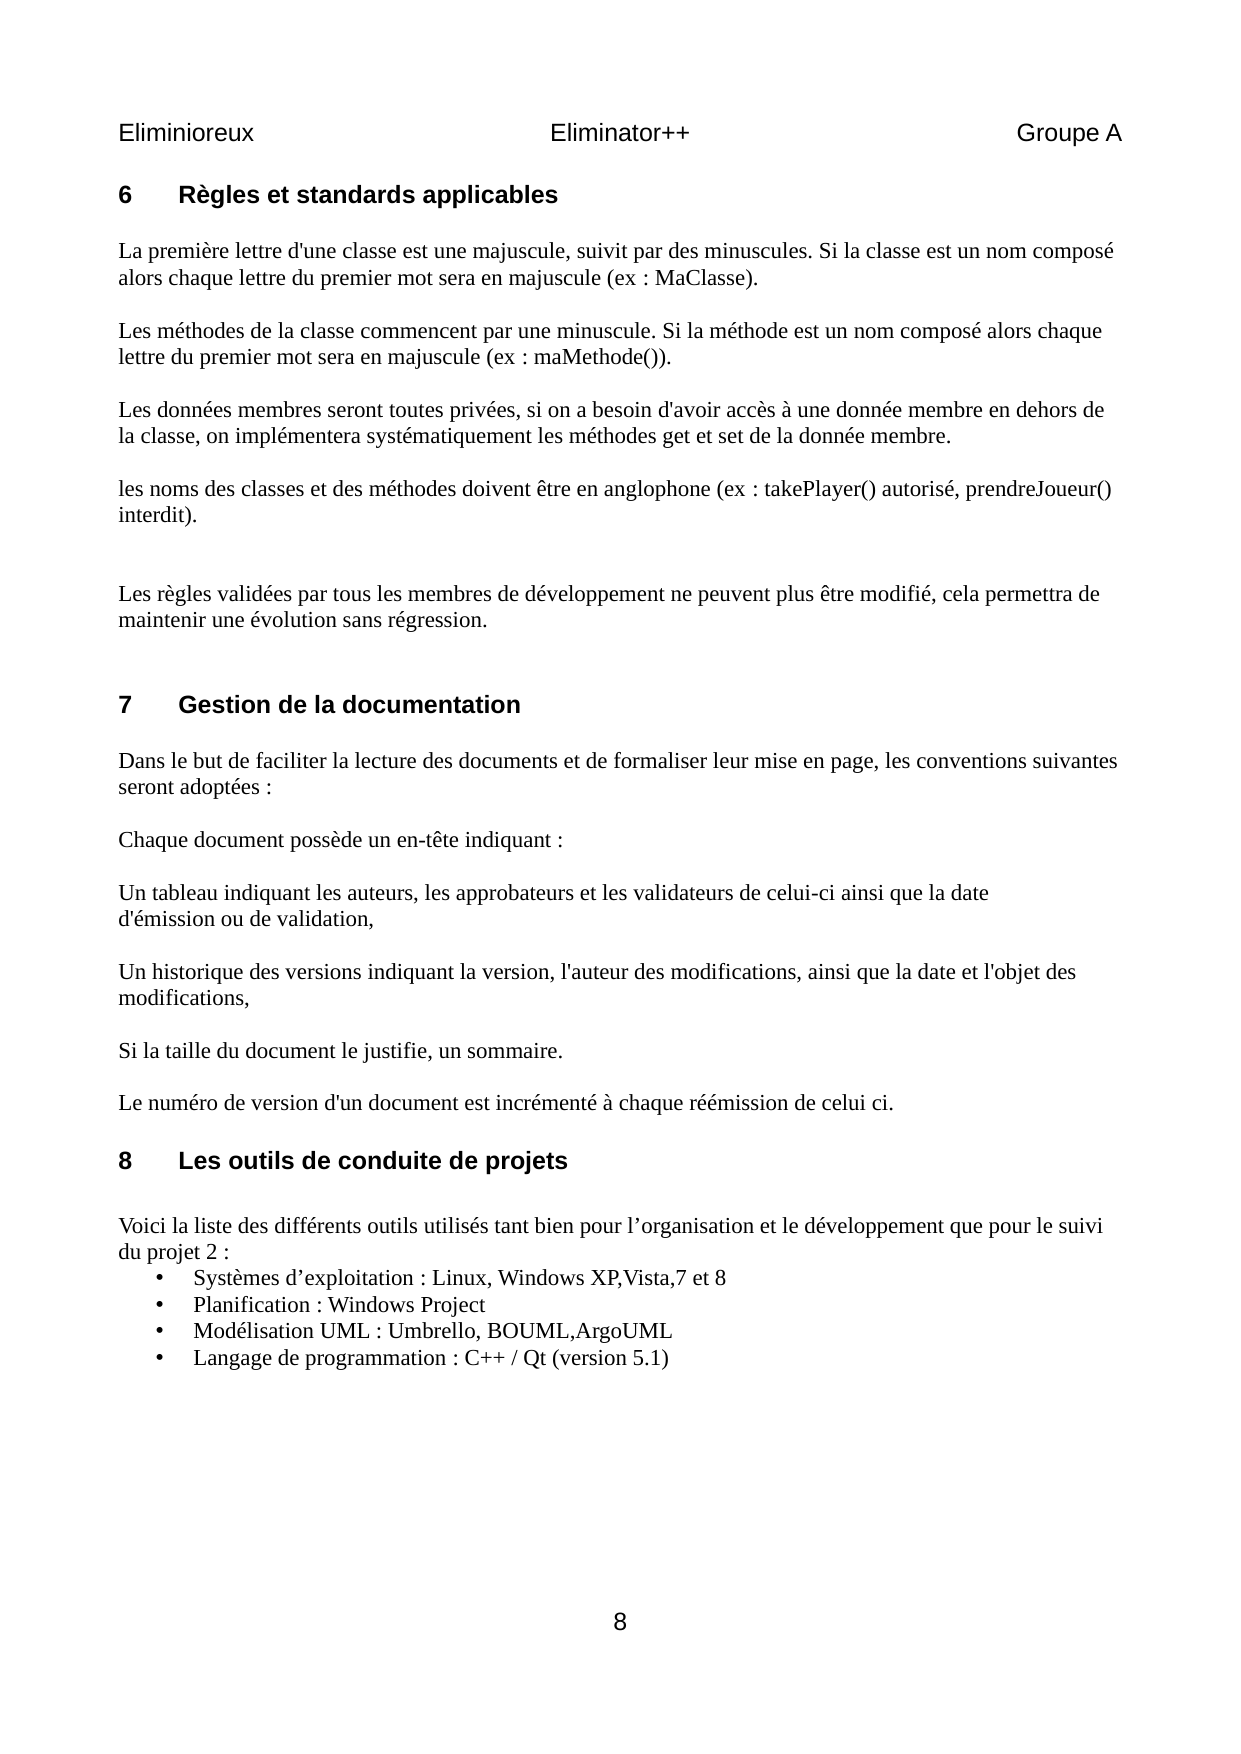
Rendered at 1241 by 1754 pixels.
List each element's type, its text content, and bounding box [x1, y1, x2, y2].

list Planification : Windows Project [156, 1291, 1122, 1317]
list Langage de programmation : C++ / Qt (version 5.1) [156, 1343, 1122, 1370]
text Chaque document possède un en-tête indiquant : [118, 826, 1122, 852]
subtitle Les outils de conduite de projets [118, 1146, 1122, 1175]
text Un tableau indiquant les auteurs, les approbateurs et les validateurs de celui-ci ainsi que la date [118, 879, 1122, 905]
text La première lettre d'une classe est une majuscule, suivit par des minuscules. Si la classe est un nom composé alors chaque lettre du premier mot sera en majuscule (ex : MaClasse). [118, 238, 1122, 290]
list Modélisation UML : Umbrello, BOUML,ArgoUML [156, 1317, 1122, 1343]
list Systèmes d’exploitation : Linux, Windows XP,Vista,7 et 8 [156, 1264, 1122, 1291]
text Dans le but de faciliter la lecture des documents et de formaliser leur mise en page, les conventions suivantes seront adoptées : [118, 747, 1122, 799]
text d'émission ou de validation, [118, 905, 1122, 931]
text Voici la liste des différents outils utilisés tant bien pour l’organisation et le développement que pour le suivi du projet 2 : [118, 1212, 1122, 1264]
text Un historique des versions indiquant la version, l'auteur des modifications, ainsi que la date et l'objet des modifications, [118, 958, 1122, 1010]
text Les données membres seront toutes privées, si on a besoin d'avoir accès à une donnée membre en dehors de la classe, on implémentera systématiquement les méthodes get et set de la donnée membre. [118, 396, 1122, 448]
subtitle Gestion de la documentation [118, 690, 1122, 718]
text Si la taille du document le justifie, un sommaire. [118, 1037, 1122, 1063]
subtitle Règles et standards applicables [118, 181, 1122, 209]
text les noms des classes et des méthodes doivent être en anglophone (ex : takePlayer() autorisé, prendreJoueur() interdit). [118, 475, 1122, 527]
text Les règles validées par tous les membres de développement ne peuvent plus être modifié, cela permettra de maintenir une évolution sans régression. [118, 580, 1122, 633]
text Les méthodes de la classe commencent par une minuscule. Si la méthode est un nom composé alors chaque lettre du premier mot sera en majuscule (ex : maMethode()). [118, 317, 1122, 369]
text Le numéro de version d'un document est incrémenté à chaque réémission de celui ci. [118, 1089, 1122, 1116]
